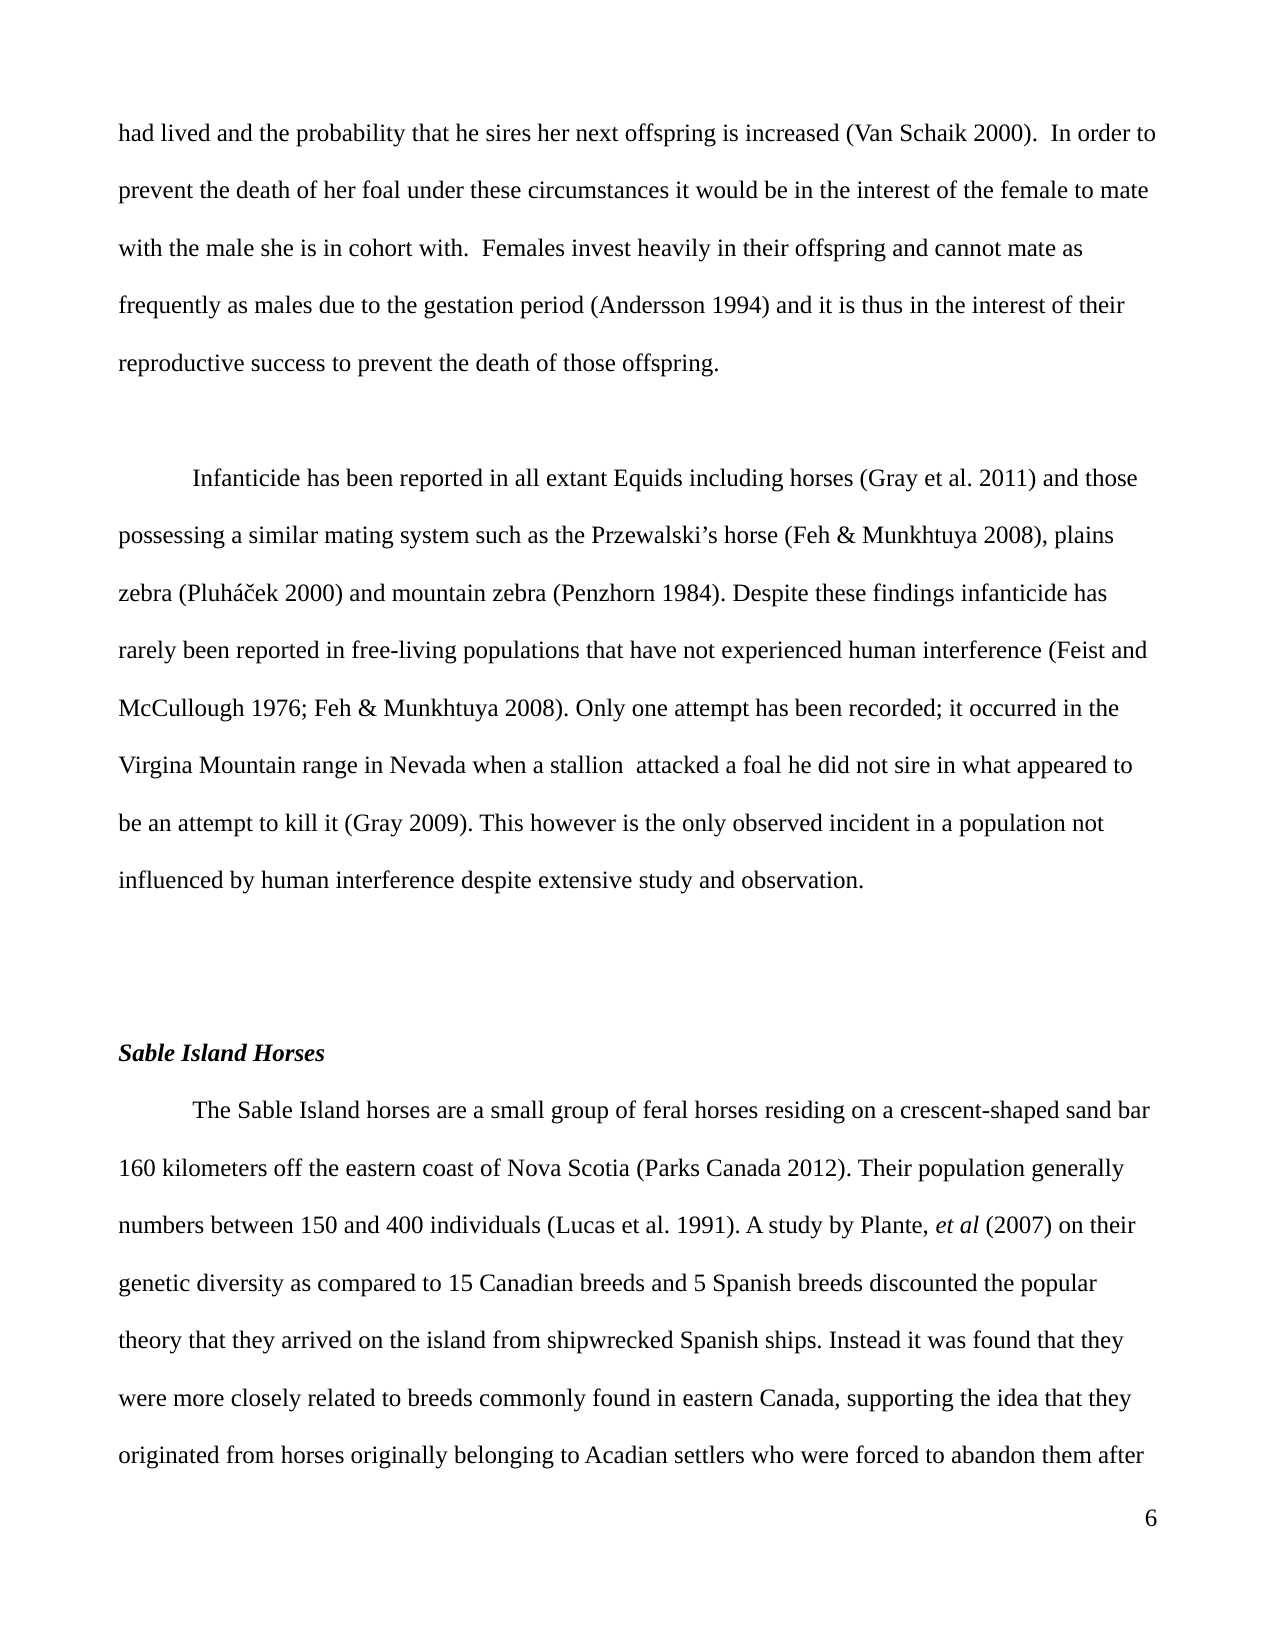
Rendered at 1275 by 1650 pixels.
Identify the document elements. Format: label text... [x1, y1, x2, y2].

text Infanticide has been reported in all extant Equids including horses (Gray et al. 2011) and those possessing a similar mating system such as the Przewalski’s horse (Feh & Munkhtuya 2008), plains zebra (Pluháček 2000) and mountain zebra (Penzhorn 1984). Despite these findings infanticide has rarely been reported in free-living populations that have not experienced human interference (Feist and McCullough 1976; Feh & Munkhtuya 2008). Only one attempt has been recorded; it occurred in the Virgina Mountain range in Nevada when a stallion attacked a foal he did not sire in what appeared to be an attempt to kill it (Gray 2009). This however is the only observed incident in a population not influenced by human interference despite extensive study and observation. [118, 463, 1157, 894]
text The Sable Island horses are a small group of feral horses residing on a crescent-shaped sand bar 160 kilometers off the eastern coast of Nova Scotia (Parks Canada 2012). Their population generally numbers between 150 and 400 individuals (Lucas et al. 1991). A study by Plante, et al (2007) on their genetic diversity as compared to 15 Canadian breeds and 5 Spanish breeds discounted the popular theory that they arrived on the island from shipwrecked Spanish ships. Instead it was found that they were more closely related to breeds commonly found in eastern Canada, supporting the idea that they originated from horses originally belonging to Acadian settlers who were forced to abandon them after [118, 1096, 1157, 1469]
text Sable Island Horses [118, 1038, 1157, 1067]
text had lived and the probability that he sires her next offspring is increased (Van Schaik 2000). In order to prevent the death of her foal under these circumstances it would be in the interest of the female to mate with the male she is in cohort with. Females invest heavily in their offspring and cannot mate as frequently as males due to the gestation period (Andersson 1994) and it is thus in the interest of their reproductive success to prevent the death of those offspring. [118, 118, 1157, 377]
